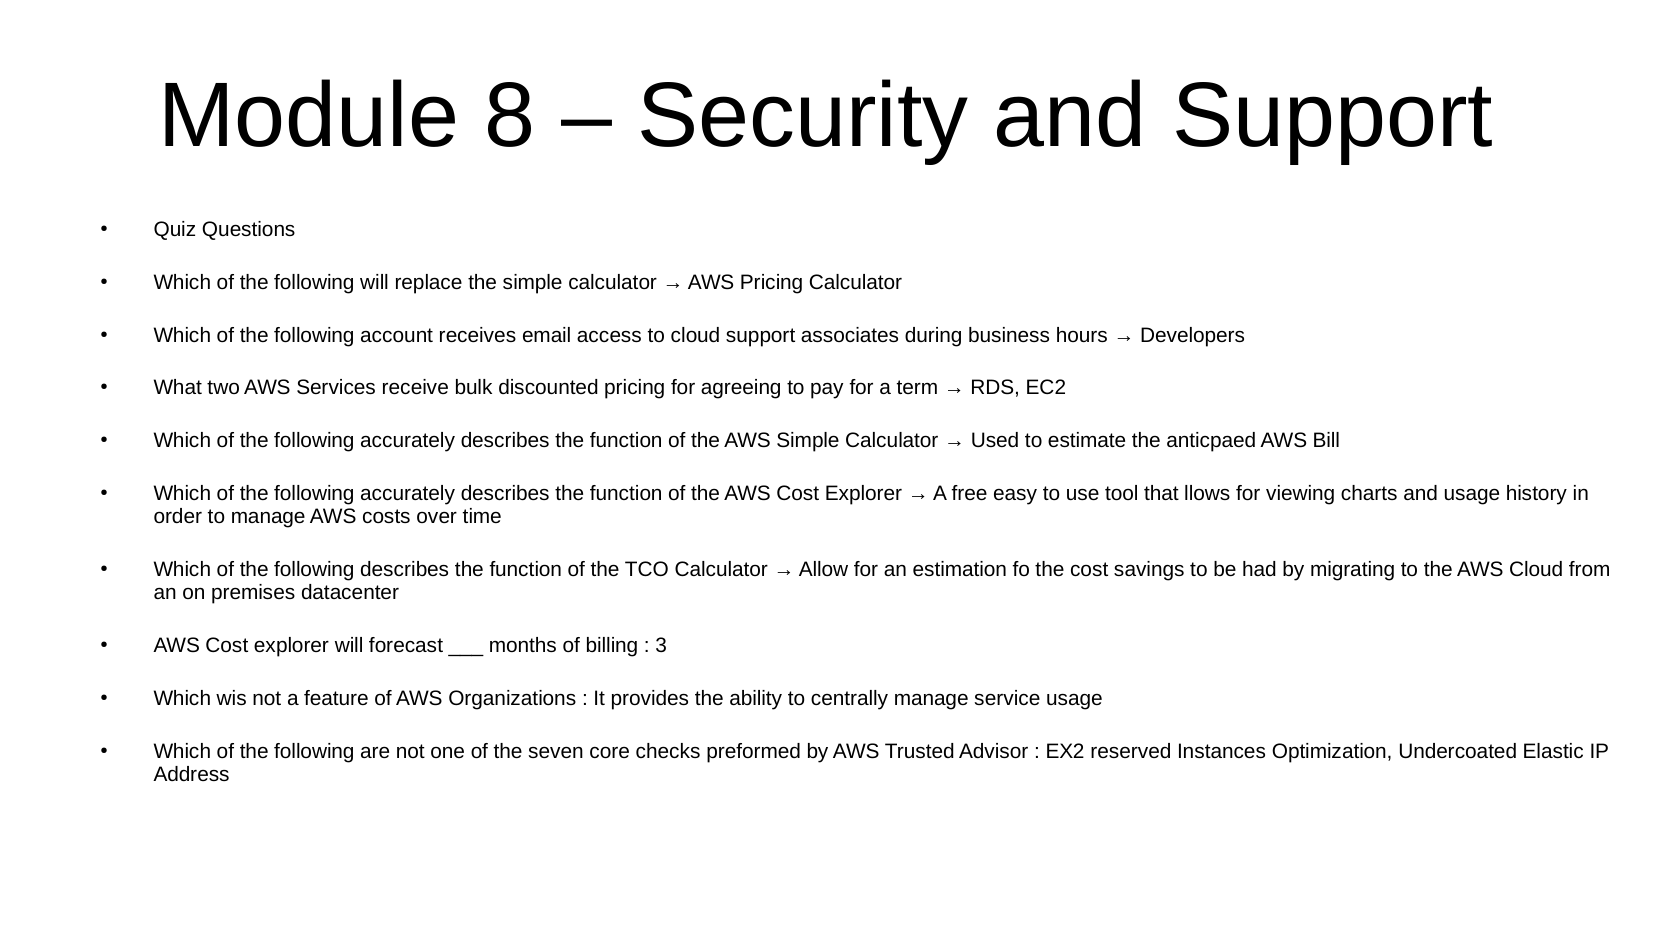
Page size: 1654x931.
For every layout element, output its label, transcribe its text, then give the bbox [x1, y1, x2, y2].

title Module 8 – Security and Support [82, 37, 1571, 193]
list Quiz Questions Which of the following will replace the simple calculator → AWS Pricing Calculator Which of the following account receives email access to cloud support associates during business hours → Developers What two AWS Services receive bulk discounted pricing for agreeing to pay for a term → RDS, EC2 Which of the following accurately describes the function of the AWS Simple Calculator → Used to estimate the anticpaed AWS Bill Which of the following accurately describes the function of the AWS Cost Explorer → A free easy to use tool that llows for viewing charts and usage history in order to manage AWS costs over time Which of the following describes the function of the TCO Calculator → Allow for an estimation fo the cost savings to be had by migrating to the AWS Cloud from an on premises datacenter AWS Cost explorer will forecast ___ months of billing : 3 Which wis not a feature of AWS Organizations : It provides the ability to centrally manage service usage Which of the following are not one of the seven core checks preformed by AWS Trusted Advisor : EX2 reserved Instances Optimization, Undercoated Elastic IP Address [82, 217, 1636, 916]
